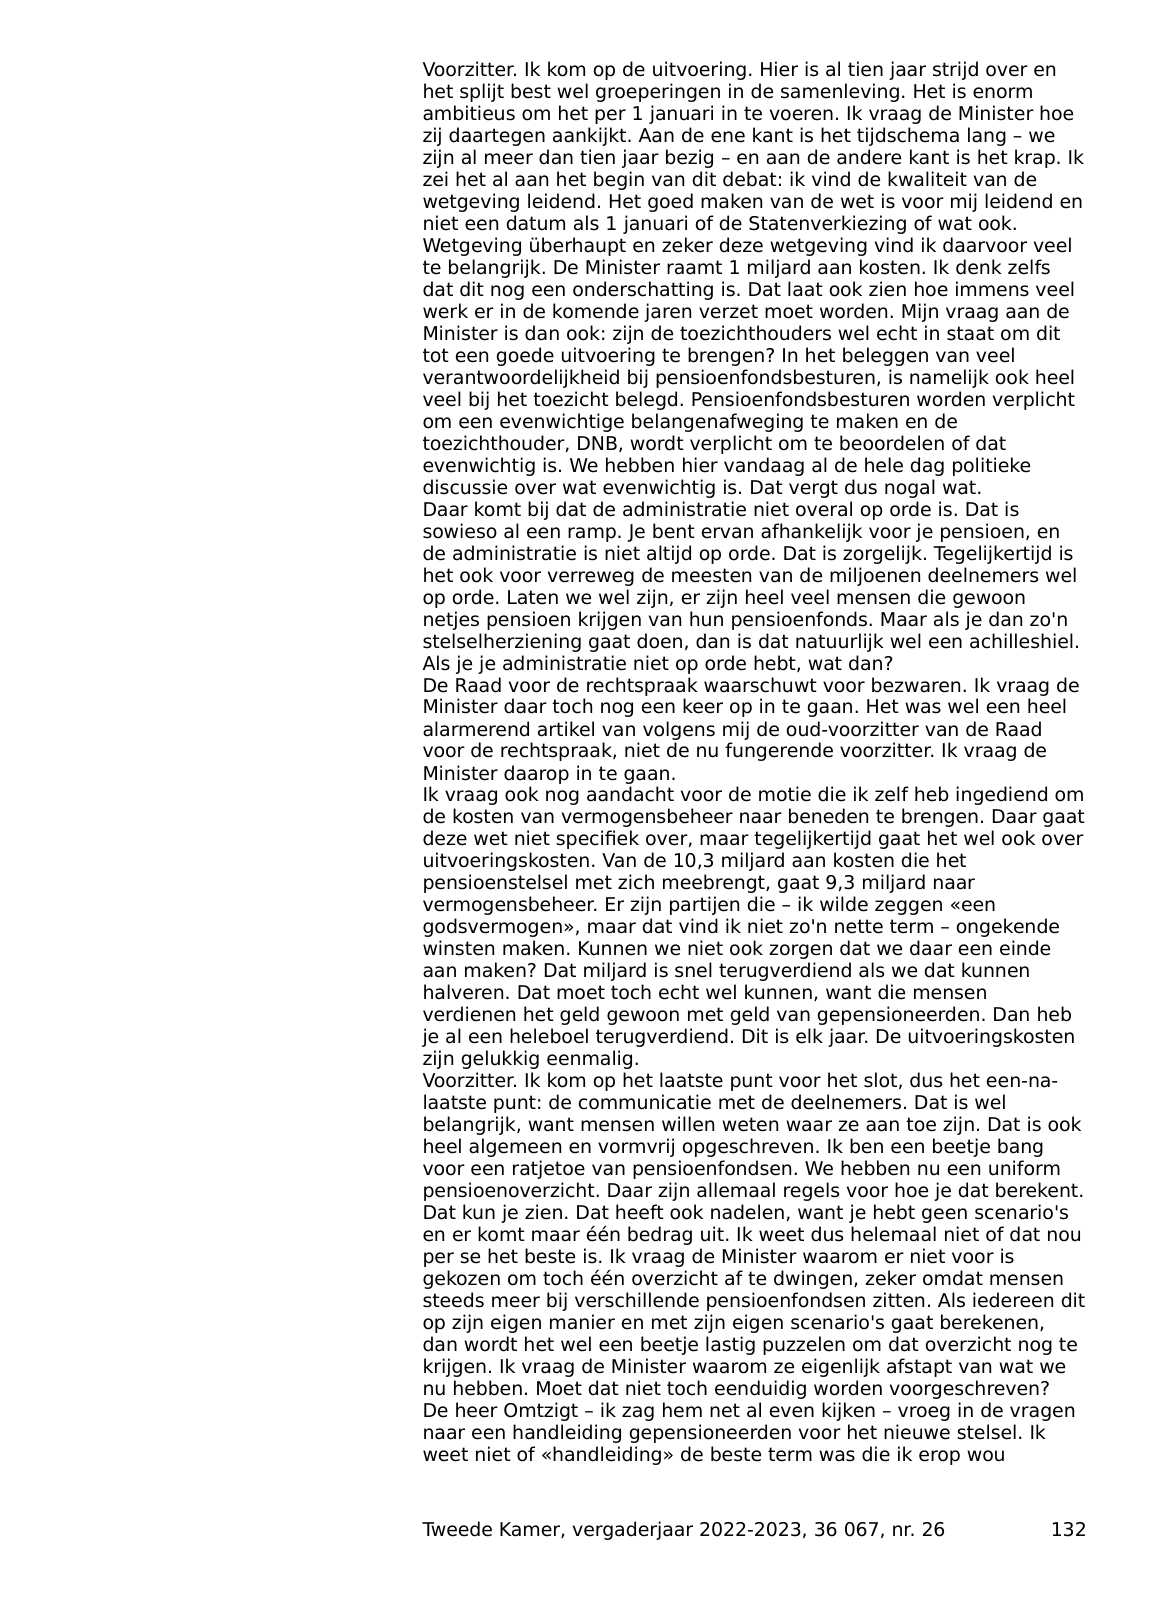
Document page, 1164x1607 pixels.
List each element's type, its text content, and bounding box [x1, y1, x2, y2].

text Voorzitter. Ik kom op het laatste punt voor het slot, dus het een-na-laatste punt: de communicatie met de deelnemers. Dat is wel belangrijk, want mensen willen weten waar ze aan toe zijn. Dat is ook heel algemeen en vormvrij opgeschreven. Ik ben een beetje bang voor een ratjetoe van pensioenfondsen. We hebben nu een uniform pensioenoverzicht. Daar zijn allemaal regels voor hoe je dat berekent. Dat kun je zien. Dat heeft ook nadelen, want je hebt geen scenario's en er komt maar één bedrag uit. Ik weet dus helemaal niet of dat nou per se het beste is. Ik vraag de Minister waarom er niet voor is gekozen om toch één overzicht af te dwingen, zeker omdat mensen steeds meer bij verschillende pensioenfondsen zitten. Als iedereen dit op zijn eigen manier en met zijn eigen scenario's gaat berekenen, dan wordt het wel een beetje lastig puzzelen om dat overzicht nog te krijgen. Ik vraag de Minister waarom ze eigenlijk afstapt van wat we nu hebben. Moet dat niet toch eenduidig worden voorgeschreven? [422, 1070, 1087, 1400]
text Voorzitter. Ik kom op de uitvoering. Hier is al tien jaar strijd over en het splijt best wel groeperingen in de samenleving. Het is enorm ambitieus om het per 1 januari in te voeren. Ik vraag de Minister hoe zij daartegen aankijkt. Aan de ene kant is het tijdschema lang – we zijn al meer dan tien jaar bezig – en aan de andere kant is het krap. Ik zei het al aan het begin van dit debat: ik vind de kwaliteit van de wetgeving leidend. Het goed maken van de wet is voor mij leidend en niet een datum als 1 januari of de Statenverkiezing of wat ook. Wetgeving überhaupt en zeker deze wetgeving vind ik daarvoor veel te belangrijk. De Minister raamt 1 miljard aan kosten. Ik denk zelfs dat dit nog een onderschatting is. Dat laat ook zien hoe immens veel werk er in de komende jaren verzet moet worden. Mijn vraag aan de Minister is dan ook: zijn de toezichthouders wel echt in staat om dit tot een goede uitvoering te brengen? In het beleggen van veel verantwoordelijkheid bij pensioenfondsbesturen, is namelijk ook heel veel bij het toezicht belegd. Pensioenfondsbesturen worden verplicht om een evenwichtige belangenafweging te maken en de toezichthouder, DNB, wordt verplicht om te beoordelen of dat evenwichtig is. We hebben hier vandaag al de hele dag politieke discussie over wat evenwichtig is. Dat vergt dus nogal wat. [422, 59, 1087, 499]
text Daar komt bij dat de administratie niet overal op orde is. Dat is sowieso al een ramp. Je bent ervan afhankelijk voor je pensioen, en de administratie is niet altijd op orde. Dat is zorgelijk. Tegelijkertijd is het ook voor verreweg de meesten van de miljoenen deelnemers wel op orde. Laten we wel zijn, er zijn heel veel mensen die gewoon netjes pensioen krijgen van hun pensioenfonds. Maar als je dan zo'n stelselherziening gaat doen, dan is dat natuurlijk wel een achilleshiel. Als je je administratie niet op orde hebt, wat dan? [422, 499, 1087, 674]
text De Raad voor de rechtspraak waarschuwt voor bezwaren. Ik vraag de Minister daar toch nog een keer op in te gaan. Het was wel een heel alarmerend artikel van volgens mij de oud-voorzitter van de Raad voor de rechtspraak, niet de nu fungerende voorzitter. Ik vraag de Minister daarop in te gaan. [422, 674, 1087, 784]
text De heer Omtzigt – ik zag hem net al even kijken – vroeg in de vragen naar een handleiding gepensioneerden voor het nieuwe stelsel. Ik weet niet of «handleiding» de beste term was die ik erop wou [422, 1400, 1087, 1466]
text Ik vraag ook nog aandacht voor de motie die ik zelf heb ingediend om de kosten van vermogensbeheer naar beneden te brengen. Daar gaat deze wet niet specifiek over, maar tegelijkertijd gaat het wel ook over uitvoeringskosten. Van de 10,3 miljard aan kosten die het pensioenstelsel met zich meebrengt, gaat 9,3 miljard naar vermogensbeheer. Er zijn partijen die – ik wilde zeggen «een godsvermogen», maar dat vind ik niet zo'n nette term – ongekende winsten maken. Kunnen we niet ook zorgen dat we daar een einde aan maken? Dat miljard is snel terugverdiend als we dat kunnen halveren. Dat moet toch echt wel kunnen, want die mensen verdienen het geld gewoon met geld van gepensioneerden. Dan heb je al een heleboel terugverdiend. Dit is elk jaar. De uitvoeringskosten zijn gelukkig eenmalig. [422, 784, 1087, 1070]
